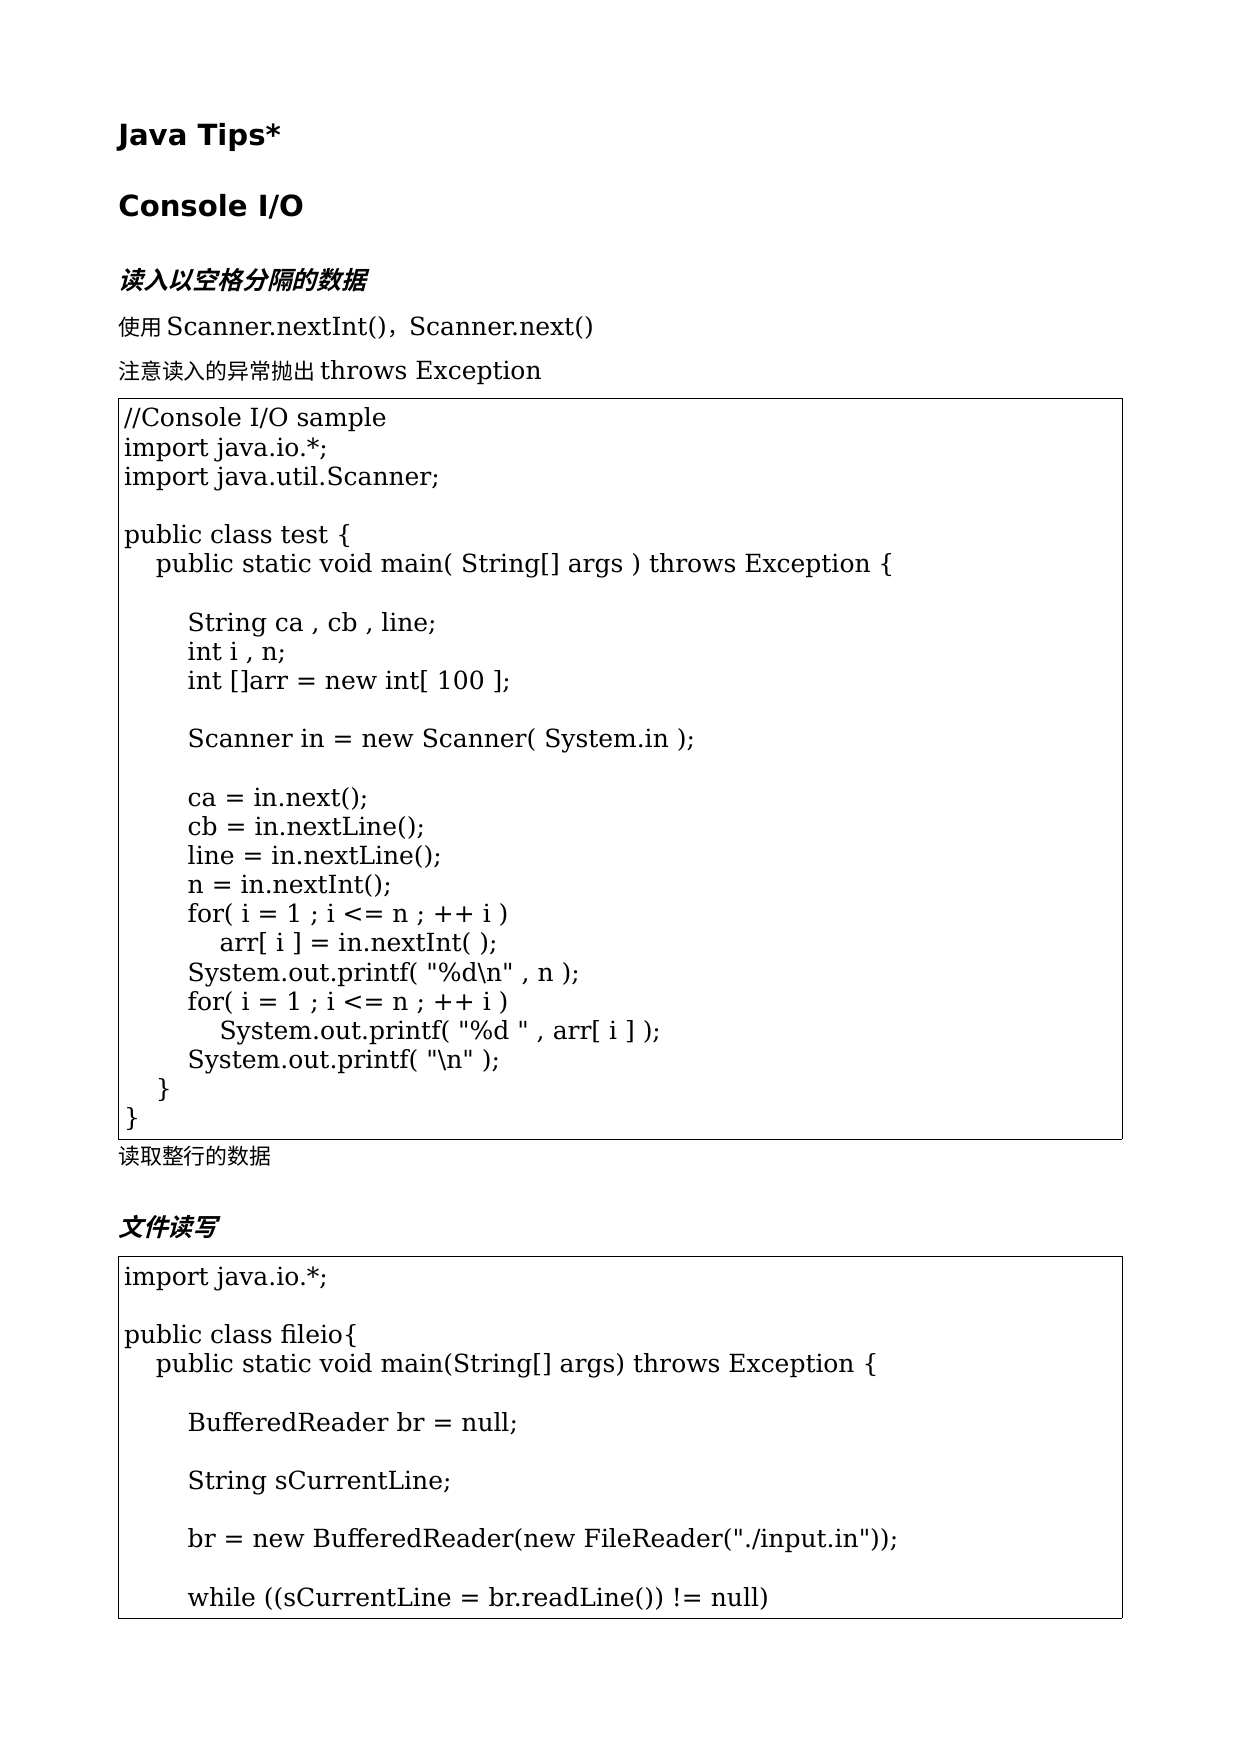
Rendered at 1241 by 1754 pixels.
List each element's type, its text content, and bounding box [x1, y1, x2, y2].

subtitle Java Tips* [118, 118, 1122, 152]
subtitle 文件读写 [118, 1208, 1122, 1244]
text 读取整行的数据 [118, 1140, 1122, 1170]
table_header //Console I/O sample import java.io.*; import java.util.Scanner; public class test { public static void main( String[] args ) throws Exception { String ca , cb , line; int i , n; int []arr = new int[ 100 ]; Scanner in = new Scanner( System.in ); ca = in.next(); cb = in.nextLine(); line = in.nextLine(); n = in.nextInt(); for( i = 1 ; i <= n ; ++ i ) arr[ i ] = in.nextInt( ); System.out.printf( "%d\n" , n ); for( i = 1 ; i <= n ; ++ i ) System.out.printf( "%d " , arr[ i ] ); System.out.printf( "\n" ); } } [119, 399, 1122, 1138]
table_header import java.io.*; public class fileio{ public static void main(String[] args) throws Exception { BufferedReader br = null; String sCurrentLine; br = new BufferedReader(new FileReader("./input.in")); while ((sCurrentLine = br.readLine()) != null) [119, 1257, 1122, 1618]
subtitle Console I/O [118, 189, 1122, 223]
subtitle 读入以空格分隔的数据 [118, 261, 1122, 297]
text 使用Scanner.nextInt()，Scanner.next() [118, 309, 1122, 341]
text 注意读入的异常抛出 throws Exception [118, 354, 1122, 385]
